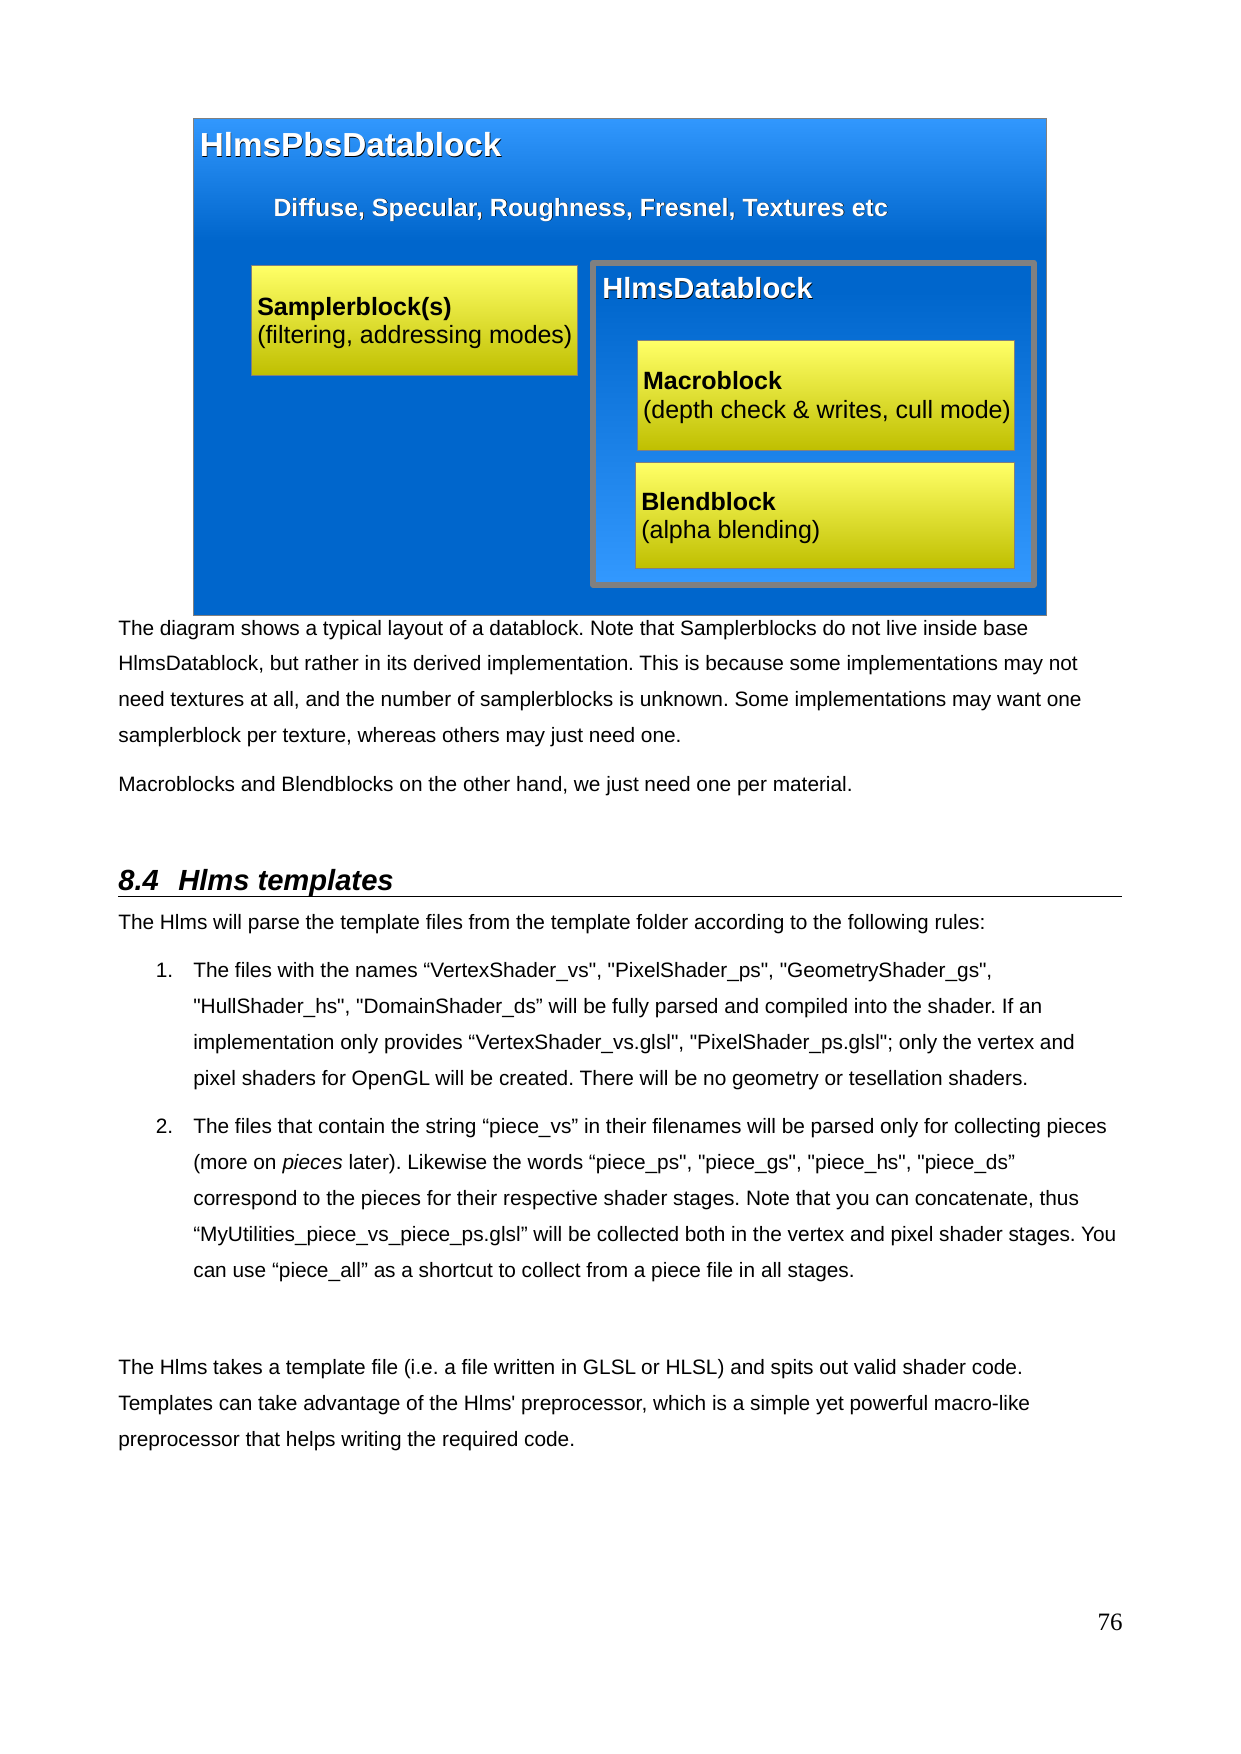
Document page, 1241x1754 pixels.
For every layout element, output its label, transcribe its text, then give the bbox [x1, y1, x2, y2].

subtitle Hlms templates [118, 862, 1122, 896]
text The Hlms will parse the template files from the template folder according to the following rules: [118, 909, 1122, 933]
list The files that contain the string “piece_vs” in their filenames will be parsed only for collecting pieces (more on pieces later). Likewise the words “piece_ps", "piece_gs", "piece_hs", "piece_ds” correspond to the pieces for their respective shader stages. Note that you can concatenate, thus “MyUtilities_piece_vs_piece_ps.glsl” will be collected both in the vertex and pixel shader stages. You can use “piece_all” as a shortcut to collect from a piece file in all stages. [156, 1114, 1122, 1282]
text The diagram shows a typical layout of a datablock. Note that Samplerblocks do not live inside base HlmsDatablock, but rather in its derived implementation. This is because some implementations may not need textures at all, and the number of samplerblocks is unknown. Some implementations may want one samplerblock per texture, whereas others may just need one. [118, 615, 1122, 747]
list The files with the names “VertexShader_vs", "PixelShader_ps", "GeometryShader_gs", "HullShader_hs", "DomainShader_ds” will be fully parsed and compiled into the shader. If an implementation only provides “VertexShader_vs.glsl", "PixelShader_ps.glsl"; only the vertex and pixel shaders for OpenGL will be created. There will be no geometry or tesellation shaders. [156, 958, 1122, 1090]
text The Hlms takes a template file (i.e. a file written in GLSL or HLSL) and spits out valid shader code. Templates can take advantage of the Hlms' preprocessor, which is a simple yet powerful macro-like preprocessor that helps writing the required code. [118, 1355, 1122, 1451]
text Macroblocks and Blendblocks on the other hand, we just need one per material. [118, 772, 1122, 796]
